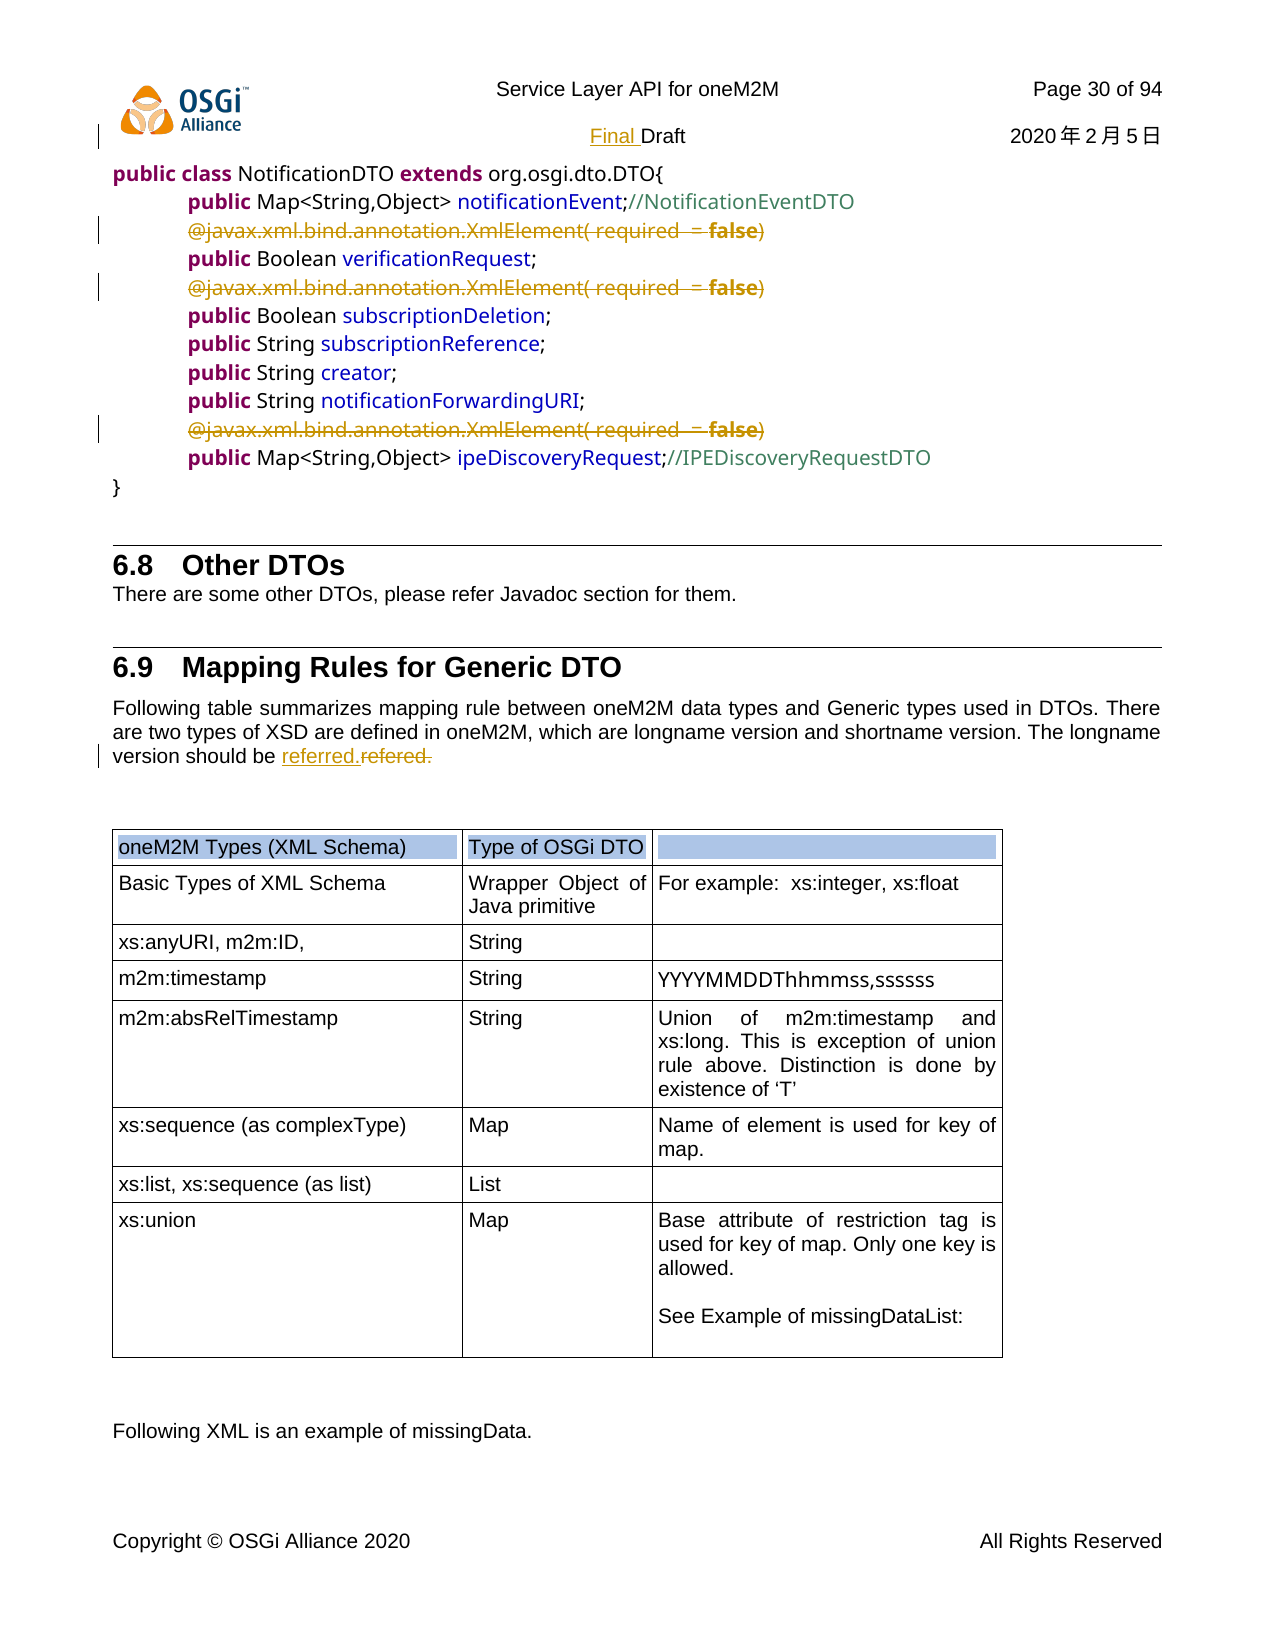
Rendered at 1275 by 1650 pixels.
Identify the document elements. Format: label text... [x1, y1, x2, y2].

table_cell List [463, 1167, 652, 1202]
text public Map<String,Object> notificationEvent;//NotificationEventDTO [112, 187, 1162, 216]
table_cell String [463, 925, 652, 959]
table_cell xs:union [113, 1203, 462, 1357]
text Following table summarizes mapping rule between oneM2M data types and Generic types used in DTOs. There are two types of XSD are defined in oneM2M, which are longname version and shortname version. The longname version should be referred. [112, 696, 1162, 768]
table_cell [653, 925, 1002, 959]
subtitle Other DTOs [112, 546, 1162, 582]
table_cell [653, 1167, 1002, 1202]
table_cell Map [463, 1108, 652, 1166]
table_header oneM2M Types (XML Schema) [113, 830, 462, 864]
table_cell Name of element is used for key of map. [653, 1108, 1002, 1166]
picture [113, 78, 257, 142]
text public Boolean subscriptionDeletion; [112, 301, 1162, 329]
table_cell xs:sequence (as complexType) [113, 1108, 462, 1166]
table_cell Union of m2m:timestamp and xs:long. This is exception of union rule above. Distinction is done by existence of ‘T’ [653, 1001, 1002, 1107]
text public String notificationForwardingURI; [112, 386, 1162, 415]
text public class NotificationDTO extends org.osgi.dto.DTO{ [112, 159, 1162, 187]
table_cell Map [463, 1203, 652, 1357]
table_cell String [463, 961, 652, 999]
table_cell Base attribute of restriction tag is used for key of map. Only one key is allowed. See Example of missingDataList: [653, 1203, 1002, 1357]
text There are some other DTOs, please refer Javadoc section for them. [112, 582, 1162, 606]
table_cell For example: xs:integer, xs:float [653, 866, 1002, 924]
table_cell YYYYMMDDThhmmss,ssssss [653, 961, 1002, 999]
table_cell xs:list, xs:sequence (as list) [113, 1167, 462, 1202]
table_header [653, 830, 1002, 864]
text } [112, 472, 1162, 500]
text public String creator; [112, 358, 1162, 386]
text public Boolean verificationRequest; [112, 244, 1162, 273]
text public String subscriptionReference; [112, 329, 1162, 358]
table_cell m2m:timestamp [113, 961, 462, 999]
table_header Type of OSGi DTO [463, 830, 652, 864]
table_cell m2m:absRelTimestamp [113, 1001, 462, 1107]
text public Map<String,Object> ipeDiscoveryRequest;//IPEDiscoveryRequestDTO [112, 443, 1162, 472]
table_cell Wrapper Object of Java primitive [463, 866, 652, 924]
table_cell Basic Types of XML Schema [113, 866, 462, 924]
subtitle Mapping Rules for Generic DTO [112, 648, 1162, 683]
table_cell xs:anyURI, m2m:ID, [113, 925, 462, 959]
text Following XML is an example of missingData. [112, 1419, 1162, 1443]
table_cell String [463, 1001, 652, 1107]
